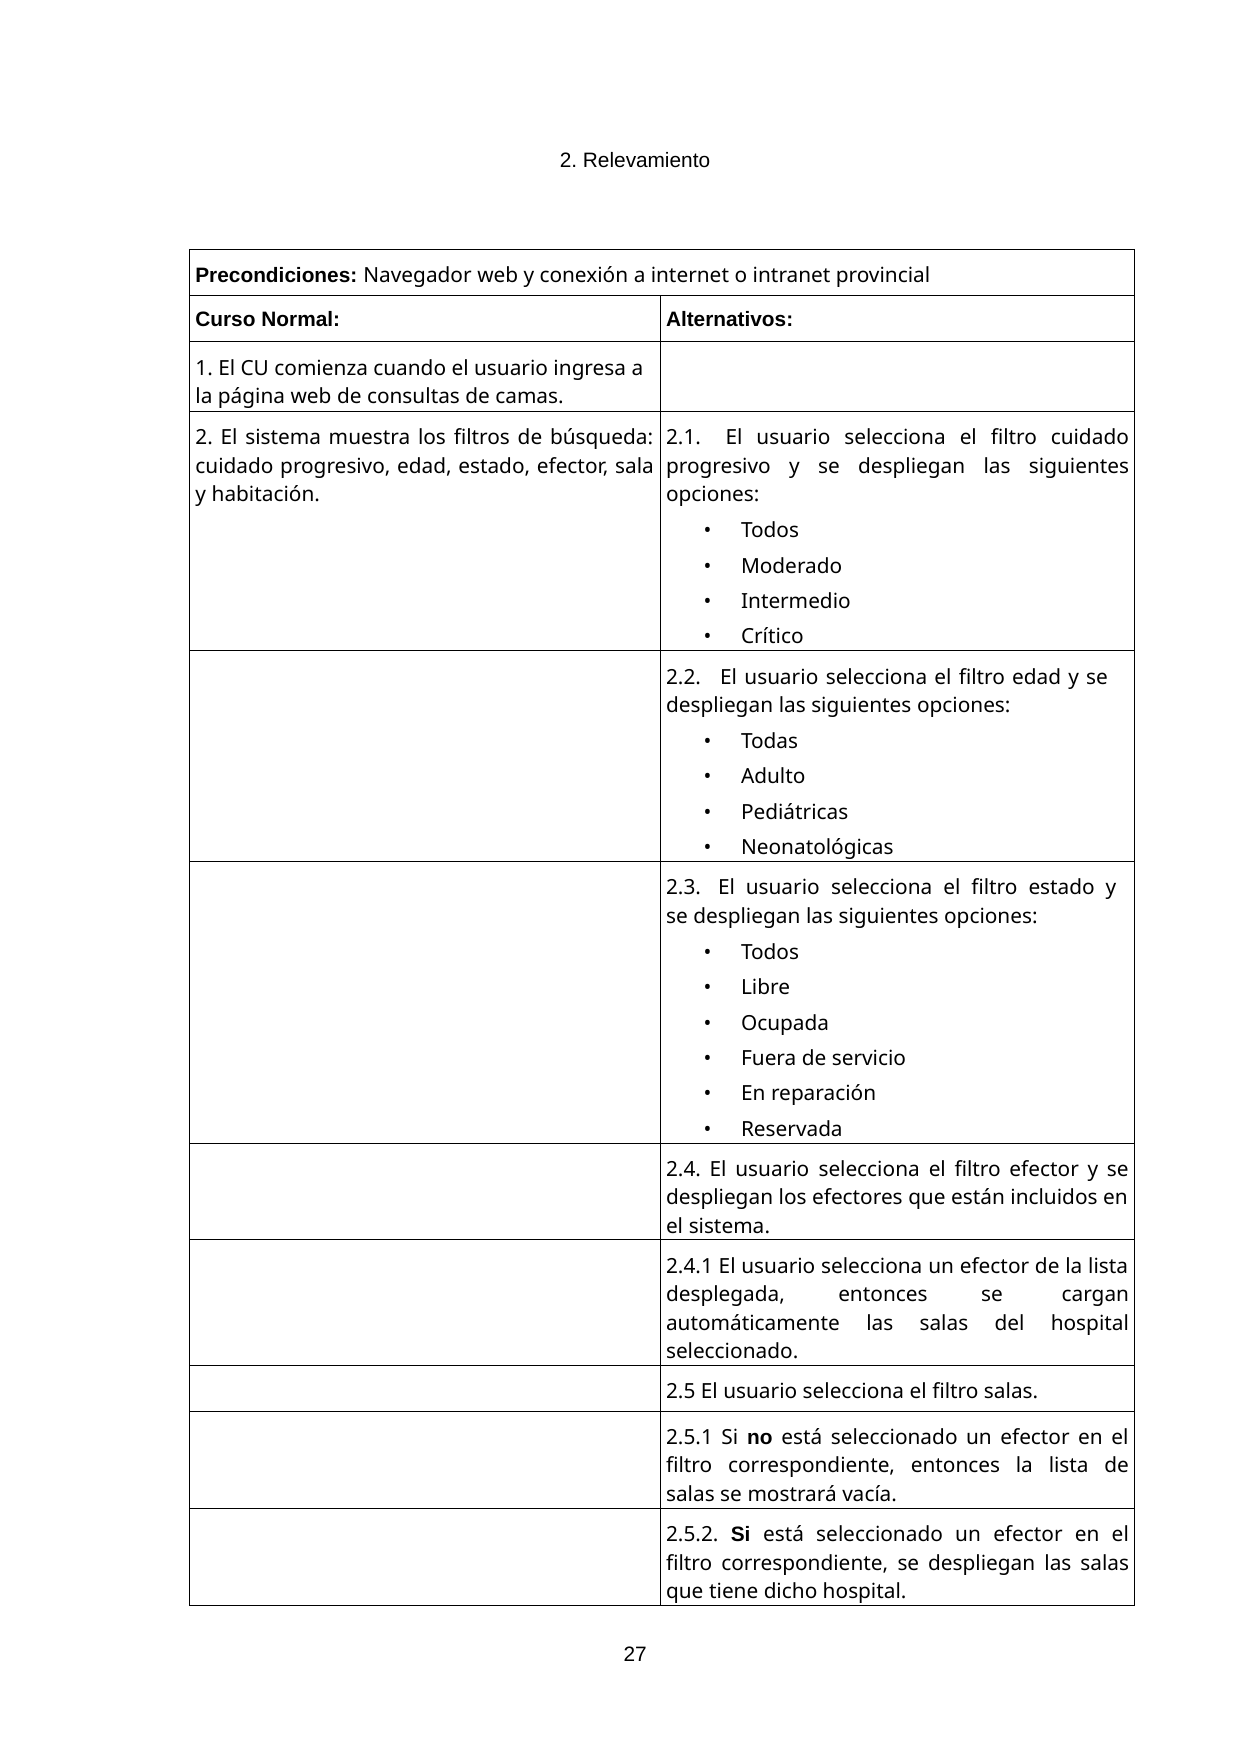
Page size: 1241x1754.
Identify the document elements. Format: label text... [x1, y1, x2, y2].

table_cell Curso Normal: [190, 296, 660, 341]
table_cell 2. El sistema muestra los filtros de búsqueda: cuidado progresivo, edad, estado, efector, sala y habitación. [190, 412, 660, 650]
table_cell [190, 862, 660, 1142]
table_cell Alternativos: [661, 296, 1134, 341]
table_cell El usuario selecciona el filtro cuidado progresivo y se despliegan las siguientes opciones: Todos Moderado Intermedio Crítico [661, 412, 1134, 650]
table_cell [661, 342, 1134, 411]
table_header Precondiciones: Navegador web y conexión a internet o intranet provincial [190, 250, 1134, 295]
table_cell [190, 1412, 660, 1507]
table_cell [190, 1144, 660, 1239]
table_cell 2.5.1 Si no está seleccionado un efector en el filtro correspondiente, entonces la lista de salas se mostrará vacía. [661, 1412, 1134, 1507]
table_cell [190, 1240, 660, 1364]
table_cell 2.5.2. Si está seleccionado un efector en el filtro correspondiente, se despliegan las salas que tiene dicho hospital. [661, 1509, 1134, 1604]
table_cell 1. El CU comienza cuando el usuario ingresa a la página web de consultas de camas. [190, 342, 660, 411]
table_cell [190, 651, 660, 861]
table_cell [190, 1366, 660, 1411]
table_cell 2.4.1 El usuario selecciona un efector de la lista desplegada, entonces se cargan automáticamente las salas del hospital seleccionado. [661, 1240, 1134, 1364]
table_cell [190, 1509, 660, 1604]
table_cell 2.5 El usuario selecciona el filtro salas. [661, 1366, 1134, 1411]
table_cell El usuario selecciona el filtro edad y se despliegan las siguientes opciones: Todas Adulto Pediátricas Neonatológicas [661, 651, 1134, 861]
table_cell 2.4. El usuario selecciona el filtro efector y se despliegan los efectores que están incluidos en el sistema. [661, 1144, 1134, 1239]
table_cell El usuario selecciona el filtro estado y se despliegan las siguientes opciones: Todos Libre Ocupada Fuera de servicio En reparación Reservada [661, 862, 1134, 1142]
